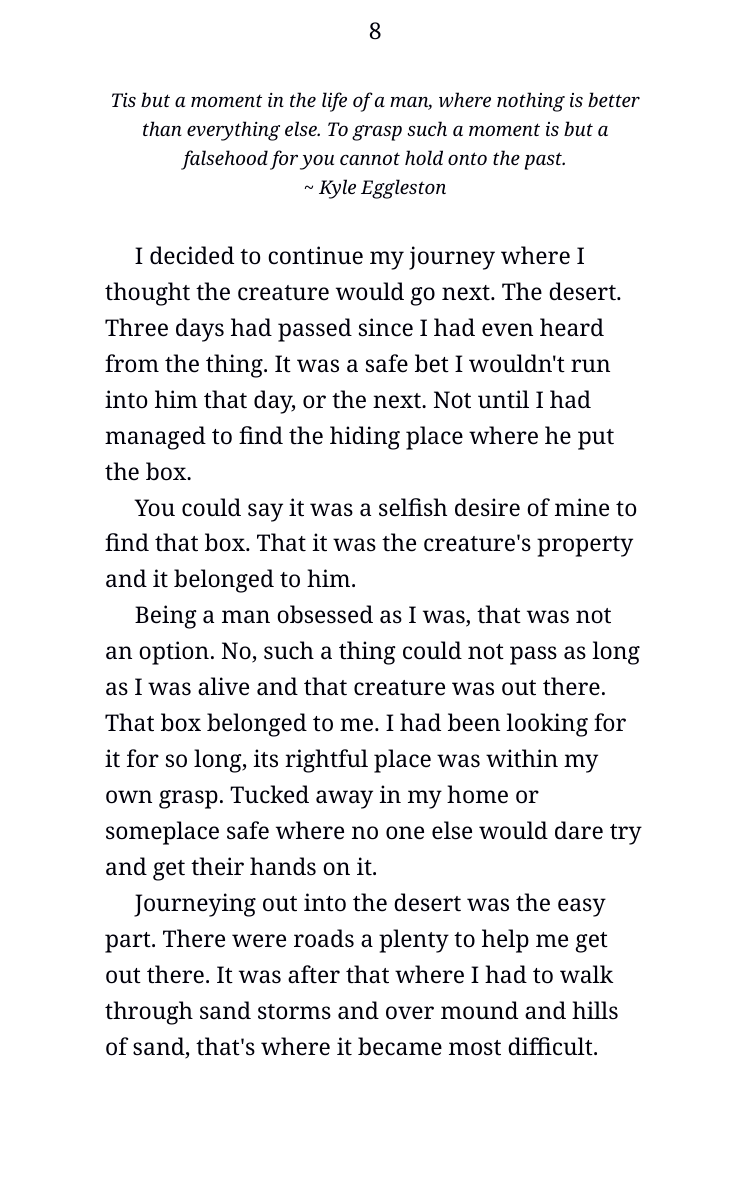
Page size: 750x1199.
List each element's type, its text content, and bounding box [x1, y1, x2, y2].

text Journeying out into the desert was the easy part. There were roads a plenty to help me get out there. It was after that where I had to walk through sand storms and over mound and hills of sand, that's where it became most difficult. [105, 887, 645, 1062]
text You could say it was a selfish desire of mine to find that box. That it was the creature's property and it belonged to him. [105, 491, 645, 594]
text Tis but a moment in the life of a man, where nothing is better than everything else. To grasp such a moment is but a falsehood for you cannot hold onto the past. [105, 87, 645, 171]
text I decided to continue my journey where I thought the creature would go next. The desert. Three days had passed since I had even heard from the thing. It was a safe bet I wouldn't run into him that day, or the next. Not until I had managed to find the hiding place where he put the box. [105, 240, 645, 487]
text 8 [105, 15, 645, 46]
text Being a man obsessed as I was, that was not an option. No, such a thing could not pass as long as I was alive and that creature was out there. That box belonged to me. I had been looking for it for so long, its rightful place was within my own grasp. Tucked away in my home or someplace safe where no one else would dare try and get their hands on it. [105, 599, 645, 882]
text ~ Kyle Eggleston [105, 175, 645, 200]
